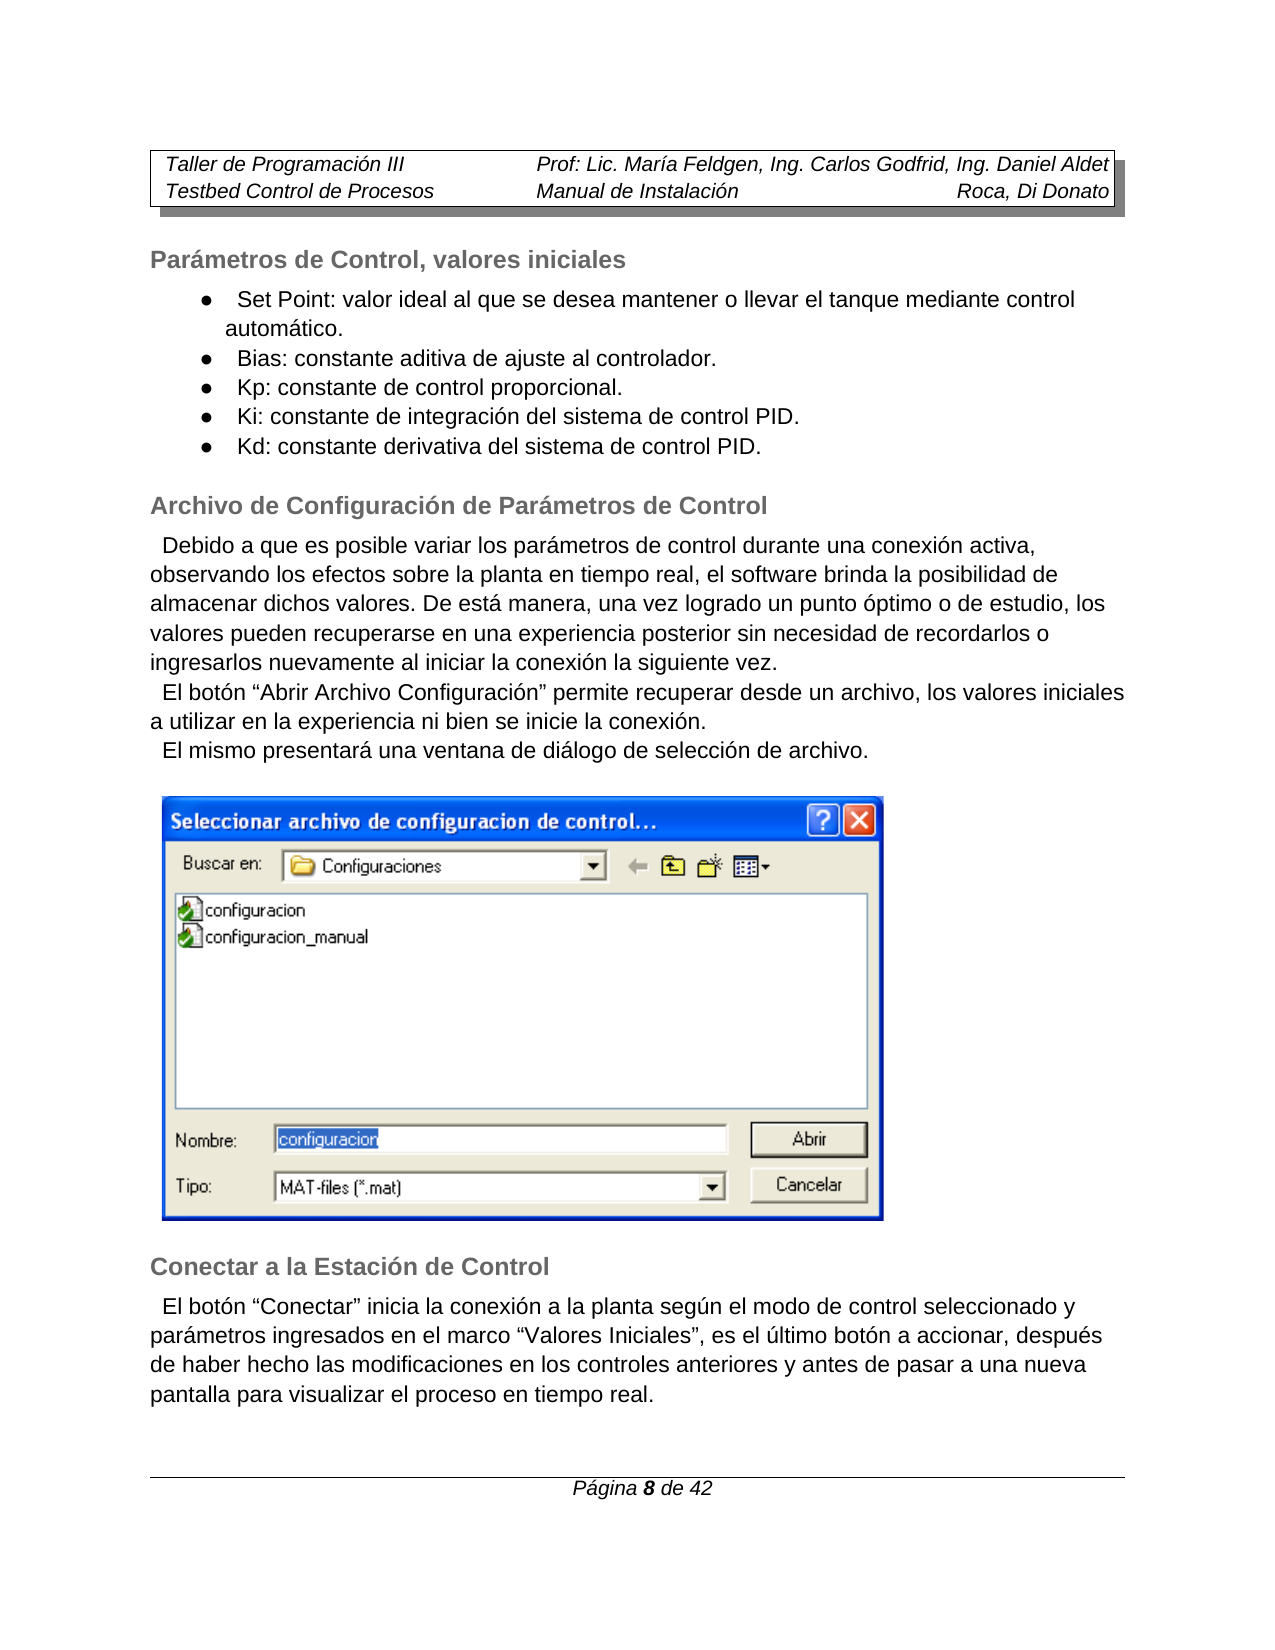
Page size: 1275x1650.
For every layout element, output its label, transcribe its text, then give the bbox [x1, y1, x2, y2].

subtitle Parámetros de Control, valores iniciales [150, 246, 1125, 274]
text El mismo presentará una ventana de diálogo de selección de archivo. [150, 738, 1125, 763]
list Kd: constante derivativa del sistema de control PID. [187, 433, 1125, 459]
subtitle Archivo de Configuración de Parámetros de Control [150, 492, 1125, 520]
text El botón “Abrir Archivo Configuración” permite recuperar desde un archivo, los valores iniciales a utilizar en la experiencia ni bien se inicie la conexión. [150, 679, 1125, 734]
list Ki: constante de integración del sistema de control PID. [187, 404, 1125, 429]
text El botón “Conectar” inicia la conexión a la planta según el modo de control seleccionado y parámetros ingresados en el marco “Valores Iniciales”, es el último botón a accionar, después de haber hecho las modificaciones en los controles anteriores y antes de pasar a una nueva pantalla para visualizar el proceso en tiempo real. [150, 1293, 1125, 1407]
text Debido a que es posible variar los parámetros de control durante una conexión activa, observando los efectos sobre la planta en tiempo real, el software brinda la posibilidad de almacenar dichos valores. De está manera, una vez logrado un punto óptimo o de estudio, los valores pueden recuperarse en una experiencia posterior sin necesidad de recordarlos o ingresarlos nuevamente al iniciar la conexión la siguiente vez. [150, 532, 1125, 675]
list Bias: constante aditiva de ajuste al controlador. [187, 345, 1125, 371]
subtitle Conectar a la Estación de Control [150, 1253, 1125, 1281]
list Kp: constante de control proporcional. [187, 374, 1125, 400]
picture [161, 796, 884, 1221]
list Set Point: valor ideal al que se desea mantener o llevar el tanque mediante control automático. [187, 286, 1125, 341]
